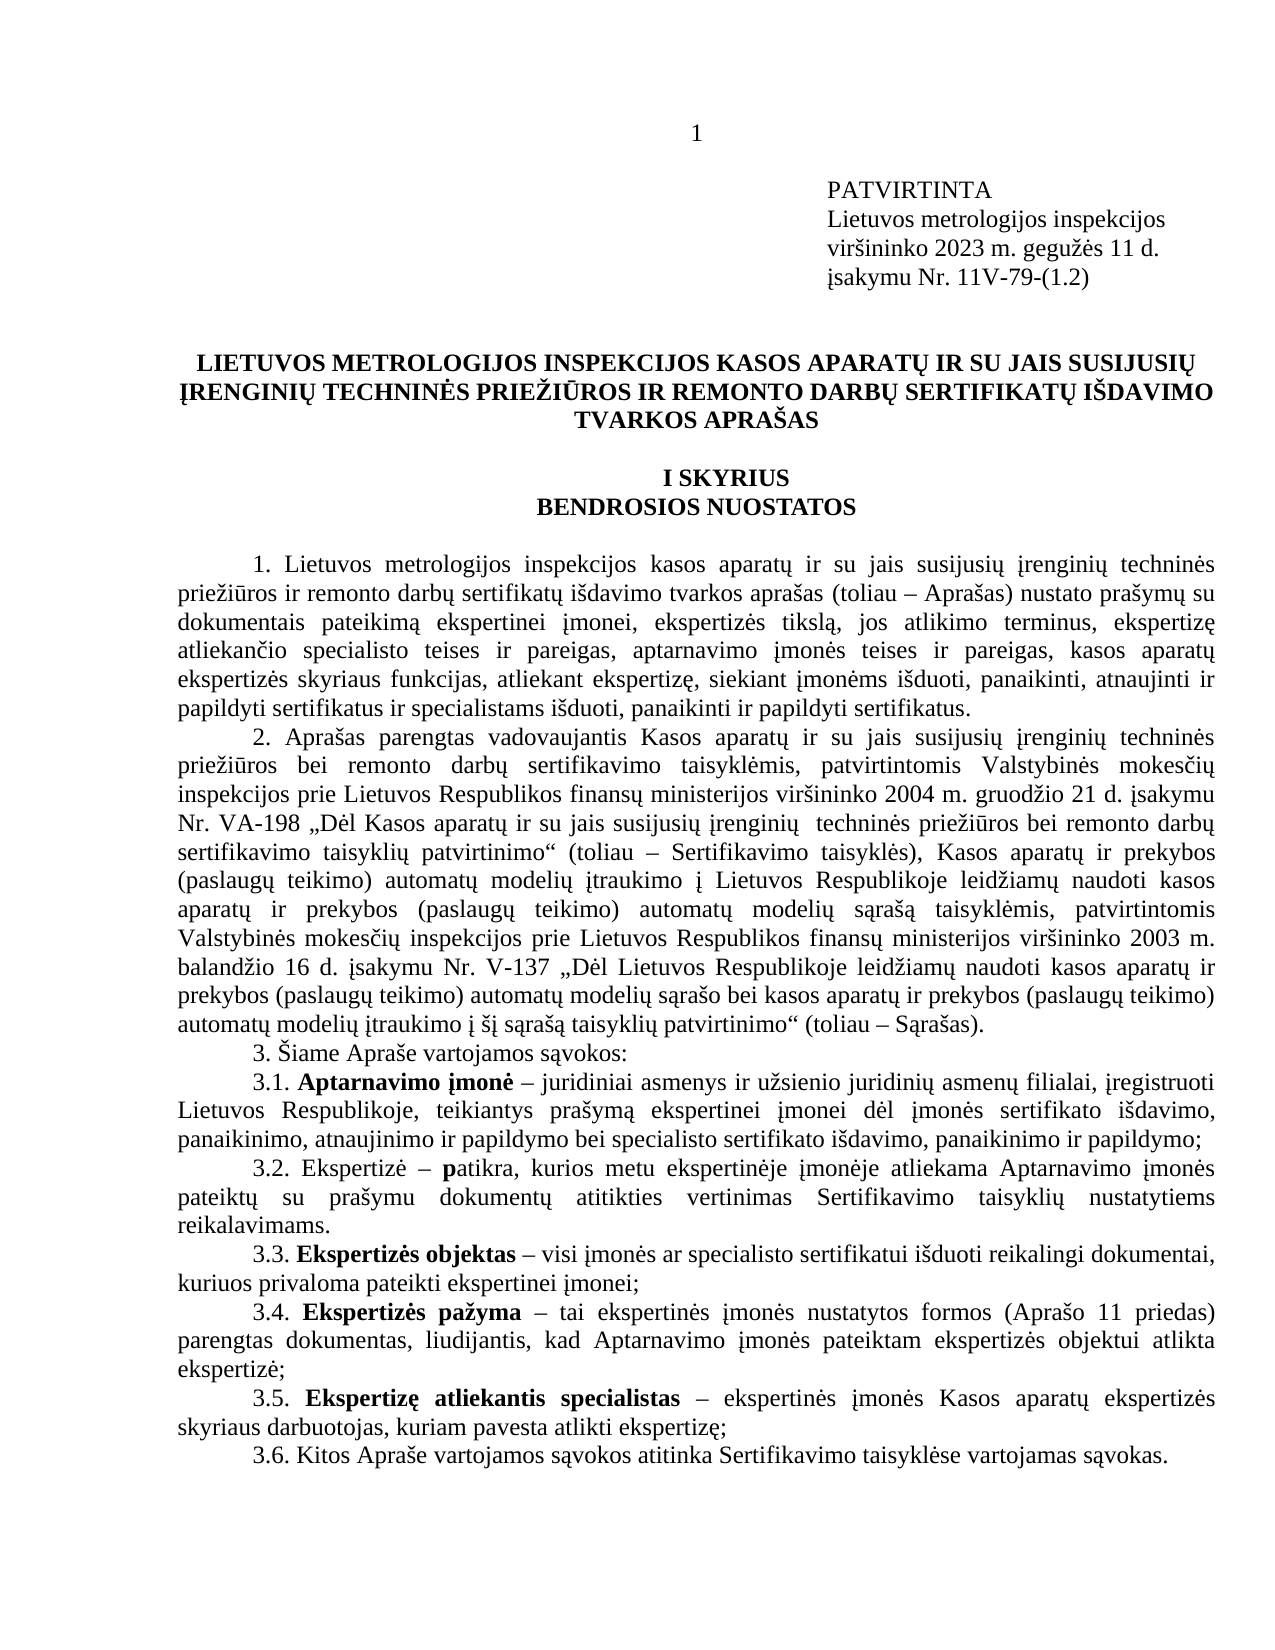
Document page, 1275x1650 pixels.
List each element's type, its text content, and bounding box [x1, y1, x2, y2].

text 3.6. Kitos Apraše vartojamos sąvokos atitinka Sertifikavimo taisyklėse vartojamas sąvokas. [177, 1441, 1216, 1469]
text 3.4. Ekspertizės pažyma – tai ekspertinės įmonės nustatytos formos (Aprašo 11 priedas) parengtas dokumentas, liudijantis, kad Aptarnavimo įmonės pateiktam ekspertizės objektui atlikta ekspertizė; [177, 1297, 1216, 1383]
text 3. Šiame Apraše vartojamos sąvokos: [177, 1038, 1216, 1067]
text 3.3. Ekspertizės objektas – visi įmonės ar specialisto sertifikatui išduoti reikalingi dokumentai, kuriuos privaloma pateikti ekspertinei įmonei; [177, 1239, 1216, 1297]
text Lietuvos metrologijos inspekcijos [827, 204, 1216, 233]
text 3.1. Aptarnavimo įmonė – juridiniai asmenys ir užsienio juridinių asmenų filialai, įregistruoti Lietuvos Respublikoje, teikiantys prašymą ekspertinei įmonei dėl įmonės sertifikato išdavimo, panaikinimo, atnaujinimo ir papildymo bei specialisto sertifikato išdavimo, panaikinimo ir papildymo; [177, 1067, 1216, 1153]
text 1. Lietuvos metrologijos inspekcijos kasos aparatų ir su jais susijusių įrenginių techninės priežiūros ir remonto darbų sertifikatų išdavimo tvarkos aprašas (toliau – Aprašas) nustato prašymų su dokumentais pateikimą ekspertinei įmonei, ekspertizės tikslą, jos atlikimo terminus, ekspertizę atliekančio specialisto teises ir pareigas, aptarnavimo įmonės teises ir pareigas, kasos aparatų ekspertizės skyriaus funkcijas, atliekant ekspertizę, siekiant įmonėms išduoti, panaikinti, atnaujinti ir papildyti sertifikatus ir specialistams išduoti, panaikinti ir papildyti sertifikatus. [177, 549, 1216, 722]
text LIETUVOS METROLOGIJOS INSPEKCIJOS KASOS APARATŲ IR SU JAIS SUSIJUSIŲ ĮRENGINIŲ TECHNINĖS PRIEŽIŪROS IR REMONTO DARBŲ SERTIFIKATŲ IŠDAVIMO TVARKOS APRAŠAS [177, 348, 1216, 434]
text viršininko 2023 m. gegužės 11 d. įsakymu Nr. 11V-79-(1.2) [827, 233, 1216, 291]
text I SKYRIUS [177, 463, 1216, 492]
text BENDROSIOS NUOSTATOS [177, 492, 1216, 521]
text PATVIRTINTA [692, 176, 1216, 204]
text 2. Aprašas parengtas vadovaujantis Kasos aparatų ir su jais susijusių įrenginių techninės priežiūros bei remonto darbų sertifikavimo taisyklėmis, patvirtintomis Valstybinės mokesčių inspekcijos prie Lietuvos Respublikos finansų ministerijos viršininko 2004 m. gruodžio 21 d. įsakymu Nr. VA-198 „Dėl Kasos aparatų ir su jais susijusių įrenginių techninės priežiūros bei remonto darbų sertifikavimo taisyklių patvirtinimo“ (toliau – Sertifikavimo taisyklės), Kasos aparatų ir prekybos (paslaugų teikimo) automatų modelių įtraukimo į Lietuvos Respublikoje leidžiamų naudoti kasos aparatų ir prekybos (paslaugų teikimo) automatų modelių sąrašą taisyklėmis, patvirtintomis Valstybinės mokesčių inspekcijos prie Lietuvos Respublikos finansų ministerijos viršininko 2003 m. balandžio 16 d. įsakymu Nr. V-137 „Dėl Lietuvos Respublikoje leidžiamų naudoti kasos aparatų ir prekybos (paslaugų teikimo) automatų modelių sąrašo bei kasos aparatų ir prekybos (paslaugų teikimo) automatų modelių įtraukimo į šį sąrašą taisyklių patvirtinimo“ (toliau – Sąrašas). [177, 722, 1216, 1038]
text 3.5. Ekspertizę atliekantis specialistas – ekspertinės įmonės Kasos aparatų ekspertizės skyriaus darbuotojas, kuriam pavesta atlikti ekspertizę; [177, 1383, 1216, 1441]
text 3.2. Ekspertizė – patikra, kurios metu ekspertinėje įmonėje atliekama Aptarnavimo įmonės pateiktų su prašymu dokumentų atitikties vertinimas Sertifikavimo taisyklių nustatytiems reikalavimams. [177, 1153, 1216, 1239]
